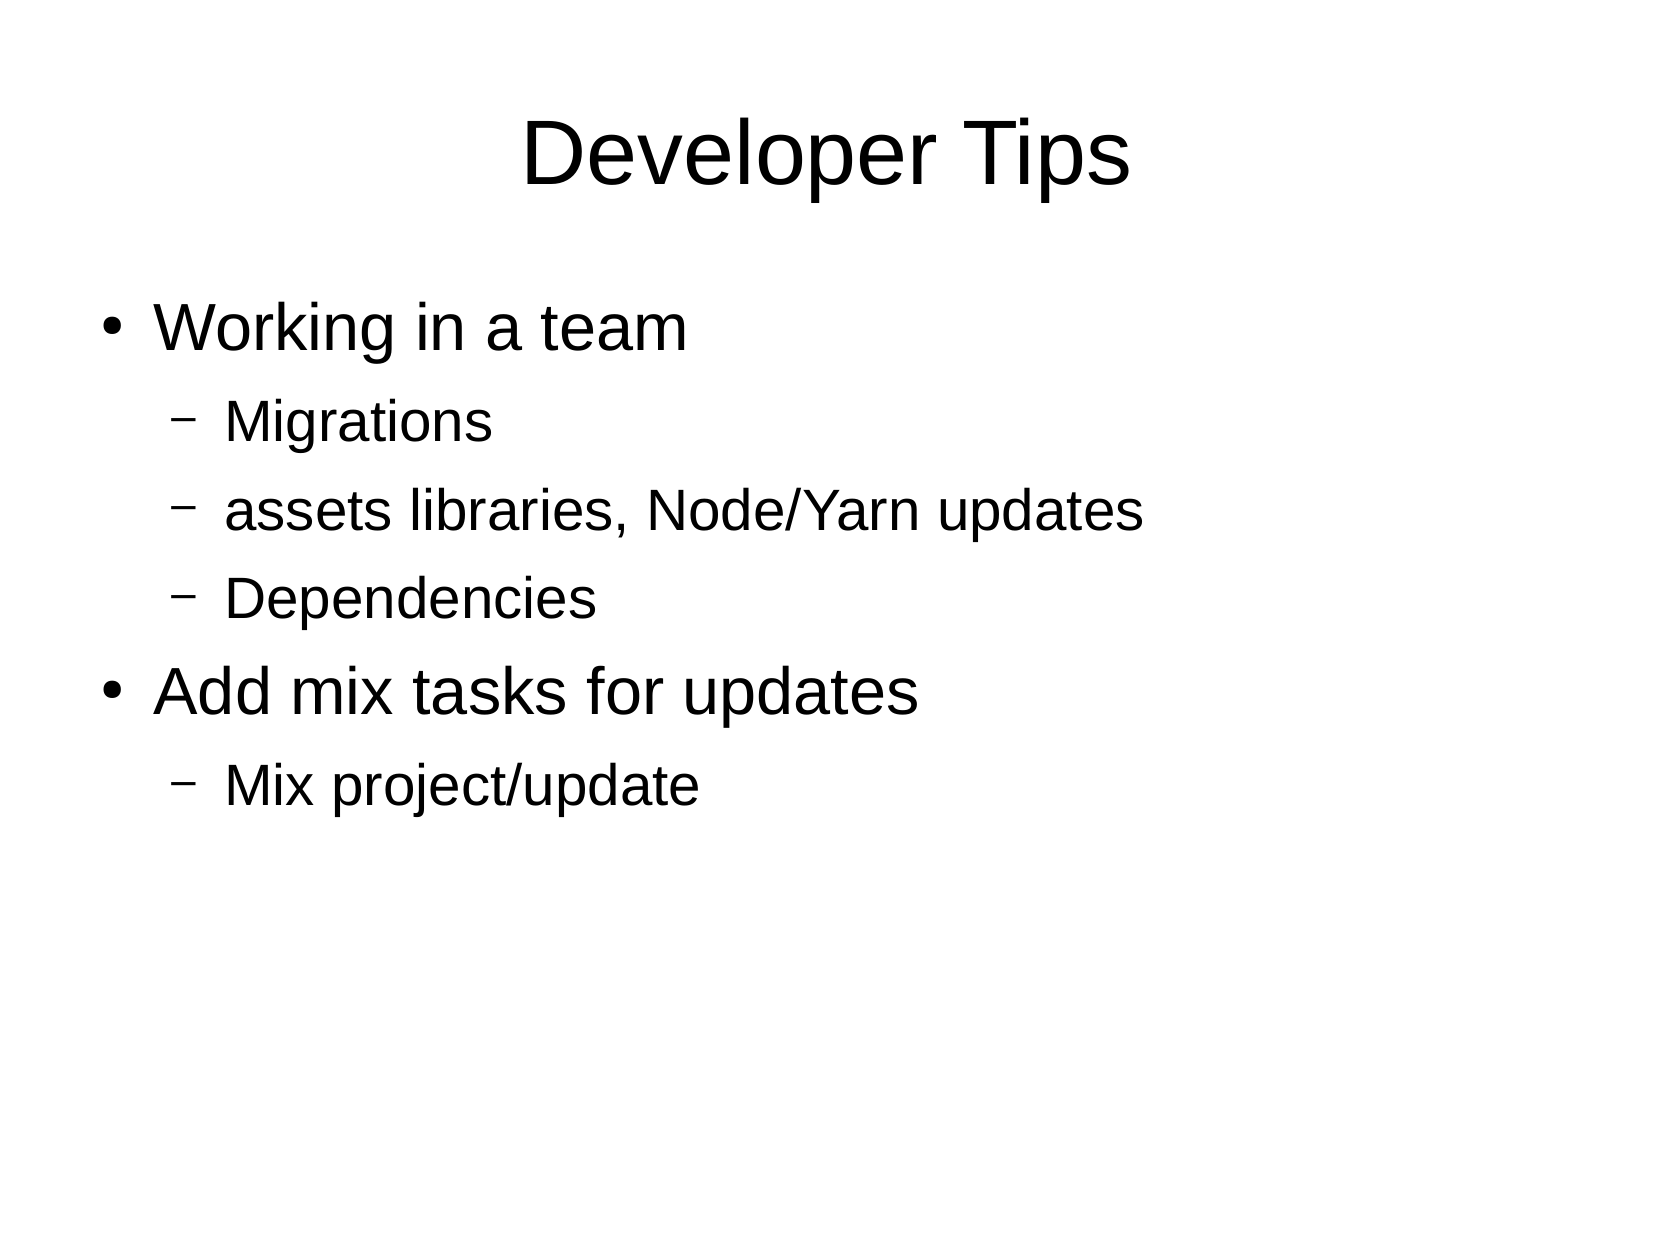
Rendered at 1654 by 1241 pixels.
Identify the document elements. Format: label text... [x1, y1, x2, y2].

title Developer Tips [82, 49, 1571, 257]
list Working in a team Migrations assets libraries, Node/Yarn updates Dependencies Add mix tasks for updates Mix project/update [82, 290, 1571, 1010]
